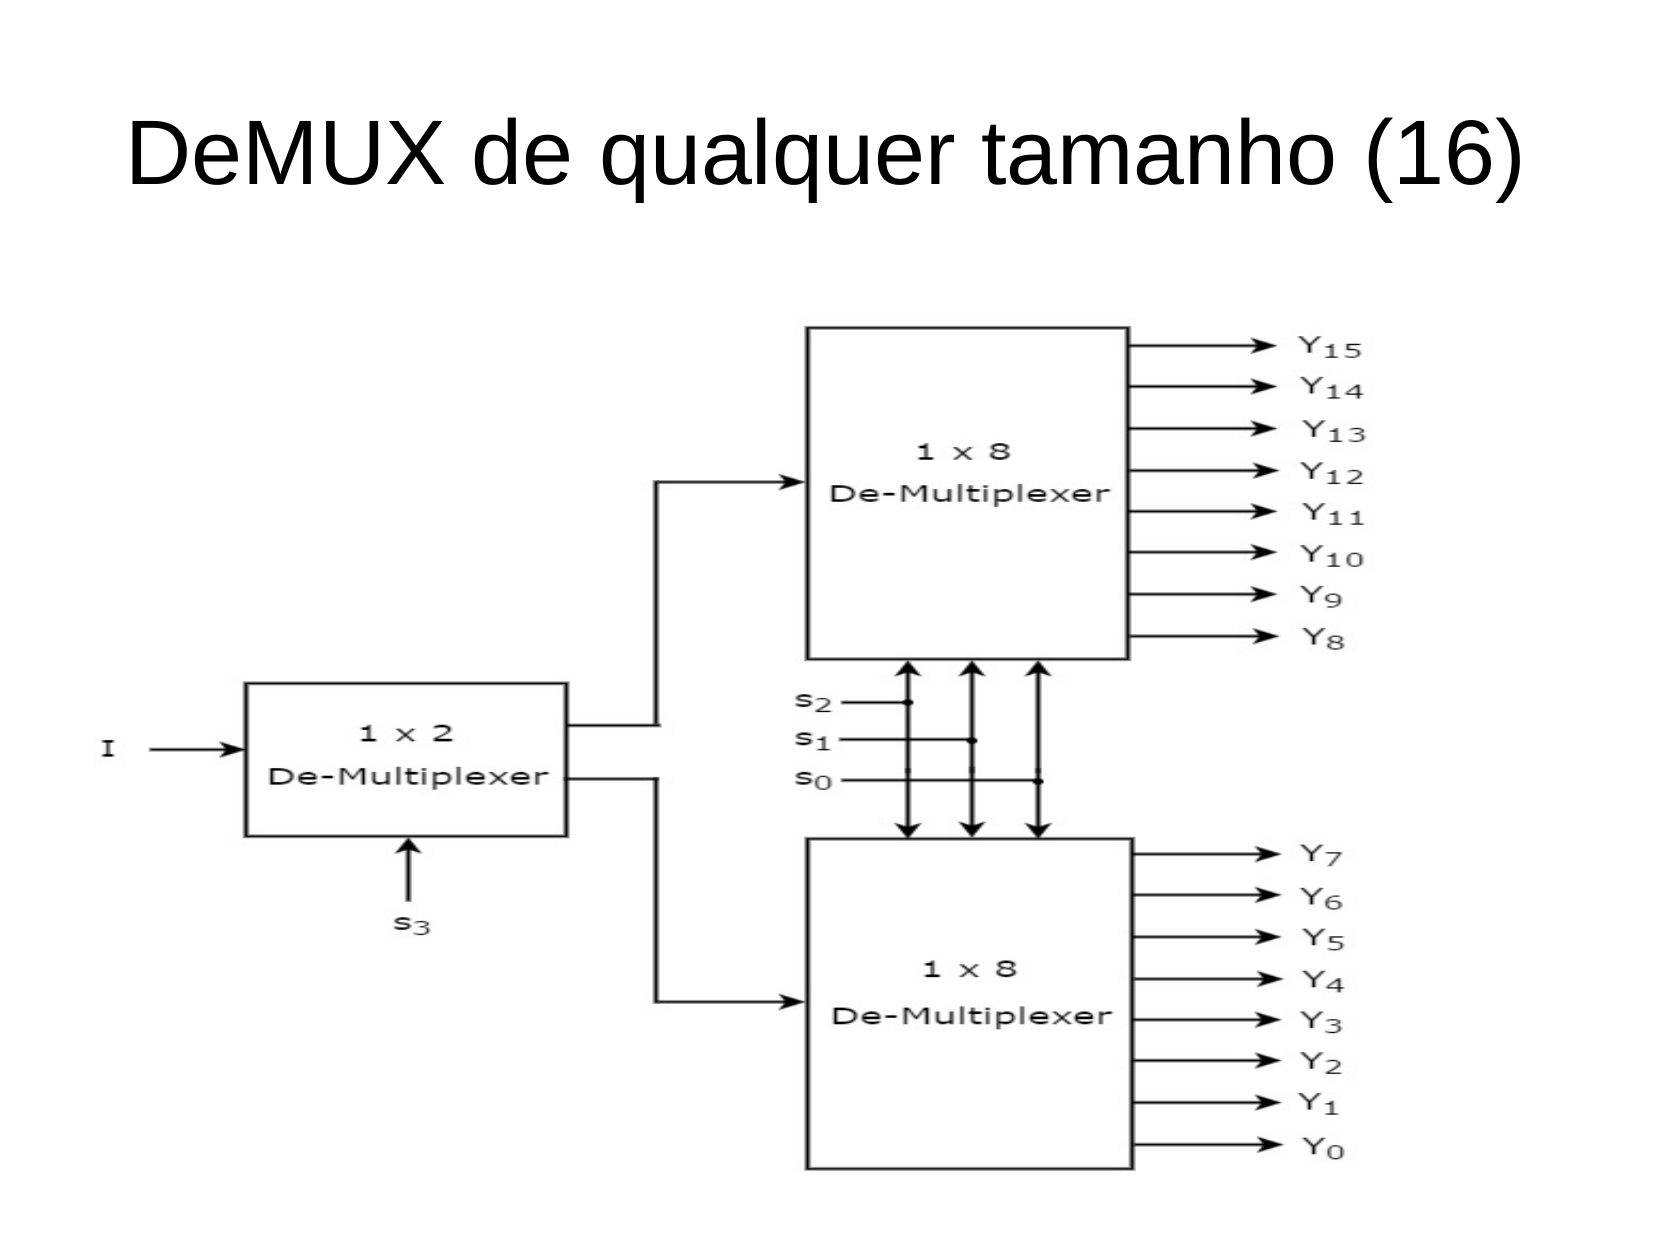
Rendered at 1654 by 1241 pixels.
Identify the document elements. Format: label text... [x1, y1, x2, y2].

picture [94, 307, 1375, 1190]
title DeMUX de qualquer tamanho (16) [82, 49, 1571, 257]
